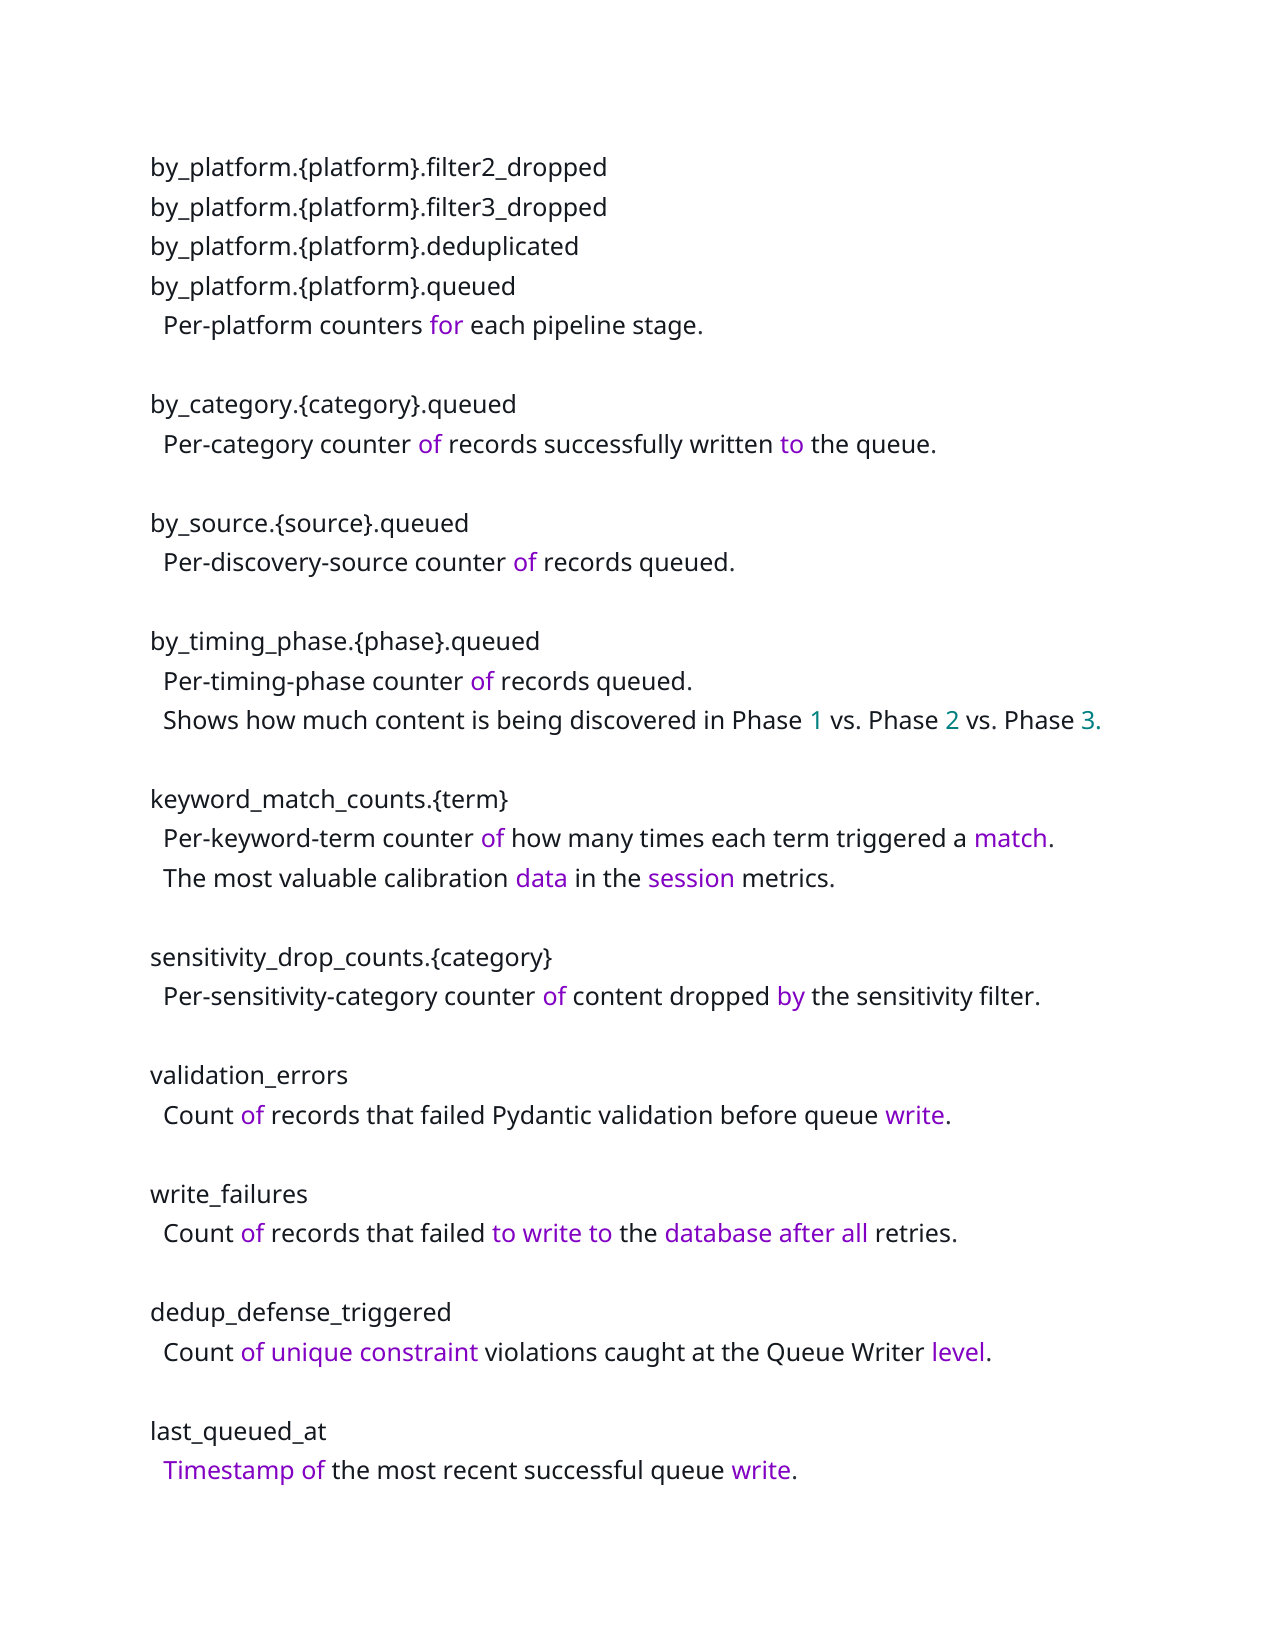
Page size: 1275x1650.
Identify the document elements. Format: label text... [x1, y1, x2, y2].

text by_platform.{platform}.filter2_dropped by_platform.{platform}.filter3_dropped by_platform.{platform}.deduplicated by_platform.{platform}.queued Per-platform counters for each pipeline stage. by_category.{category}.queued Per-category counter of records successfully written to the queue. by_source.{source}.queued Per-discovery-source counter of records queued. by_timing_phase.{phase}.queued Per-timing-phase counter of records queued. Shows how much content is being discovered in Phase 1 vs. Phase 2 vs. Phase 3. keyword_match_counts.{term} Per-keyword-term counter of how many times each term triggered a match. The most valuable calibration data in the session metrics. sensitivity_drop_counts.{category} Per-sensitivity-category counter of content dropped by the sensitivity filter. validation_errors Count of records that failed Pydantic validation before queue write. write_failures Count of records that failed to write to the database after all retries. dedup_defense_triggered Count of unique constraint violations caught at the Queue Writer level. last_queued_at Timestamp of the most recent successful queue write. [150, 150, 1125, 1487]
